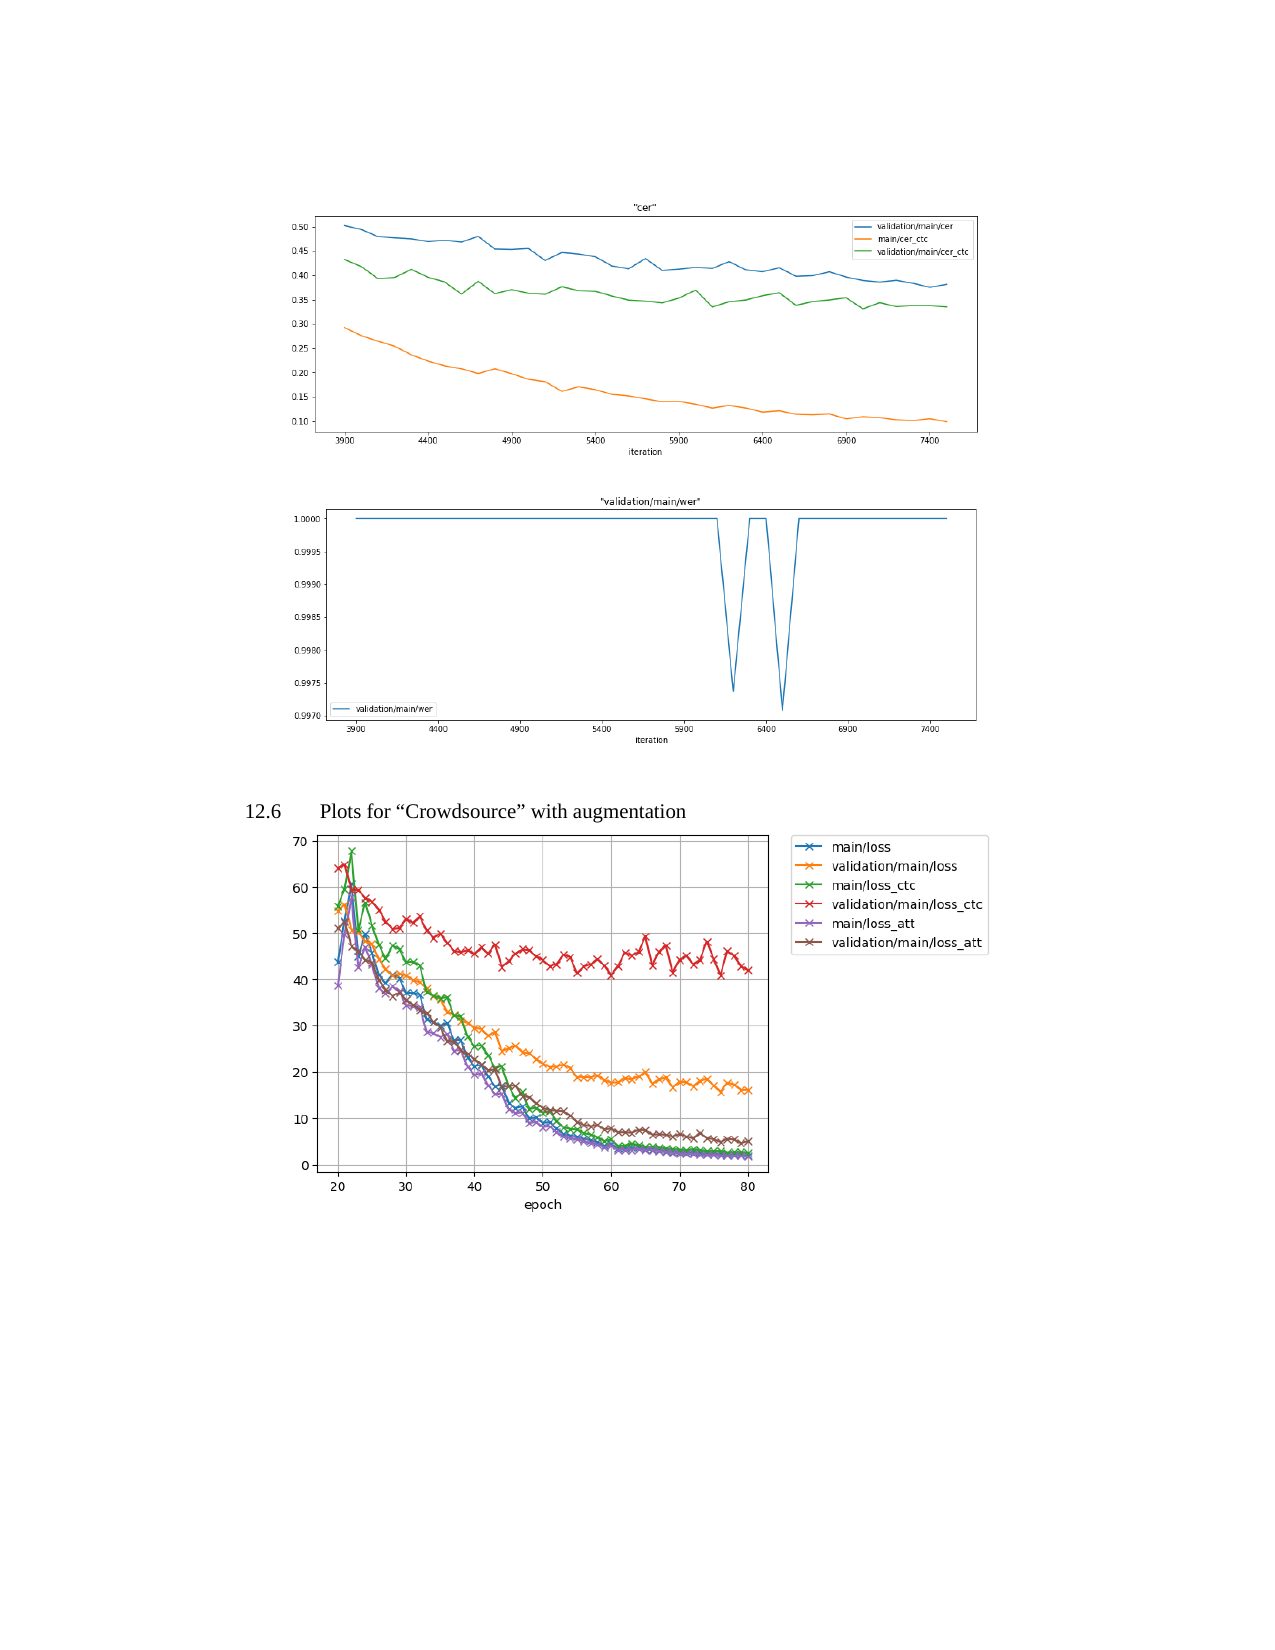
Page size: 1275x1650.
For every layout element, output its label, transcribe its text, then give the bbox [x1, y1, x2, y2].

picture [282, 490, 993, 751]
list Plots for “Crowdsource” with augmentation [244, 799, 956, 823]
picture [282, 823, 993, 1217]
picture [282, 195, 993, 467]
